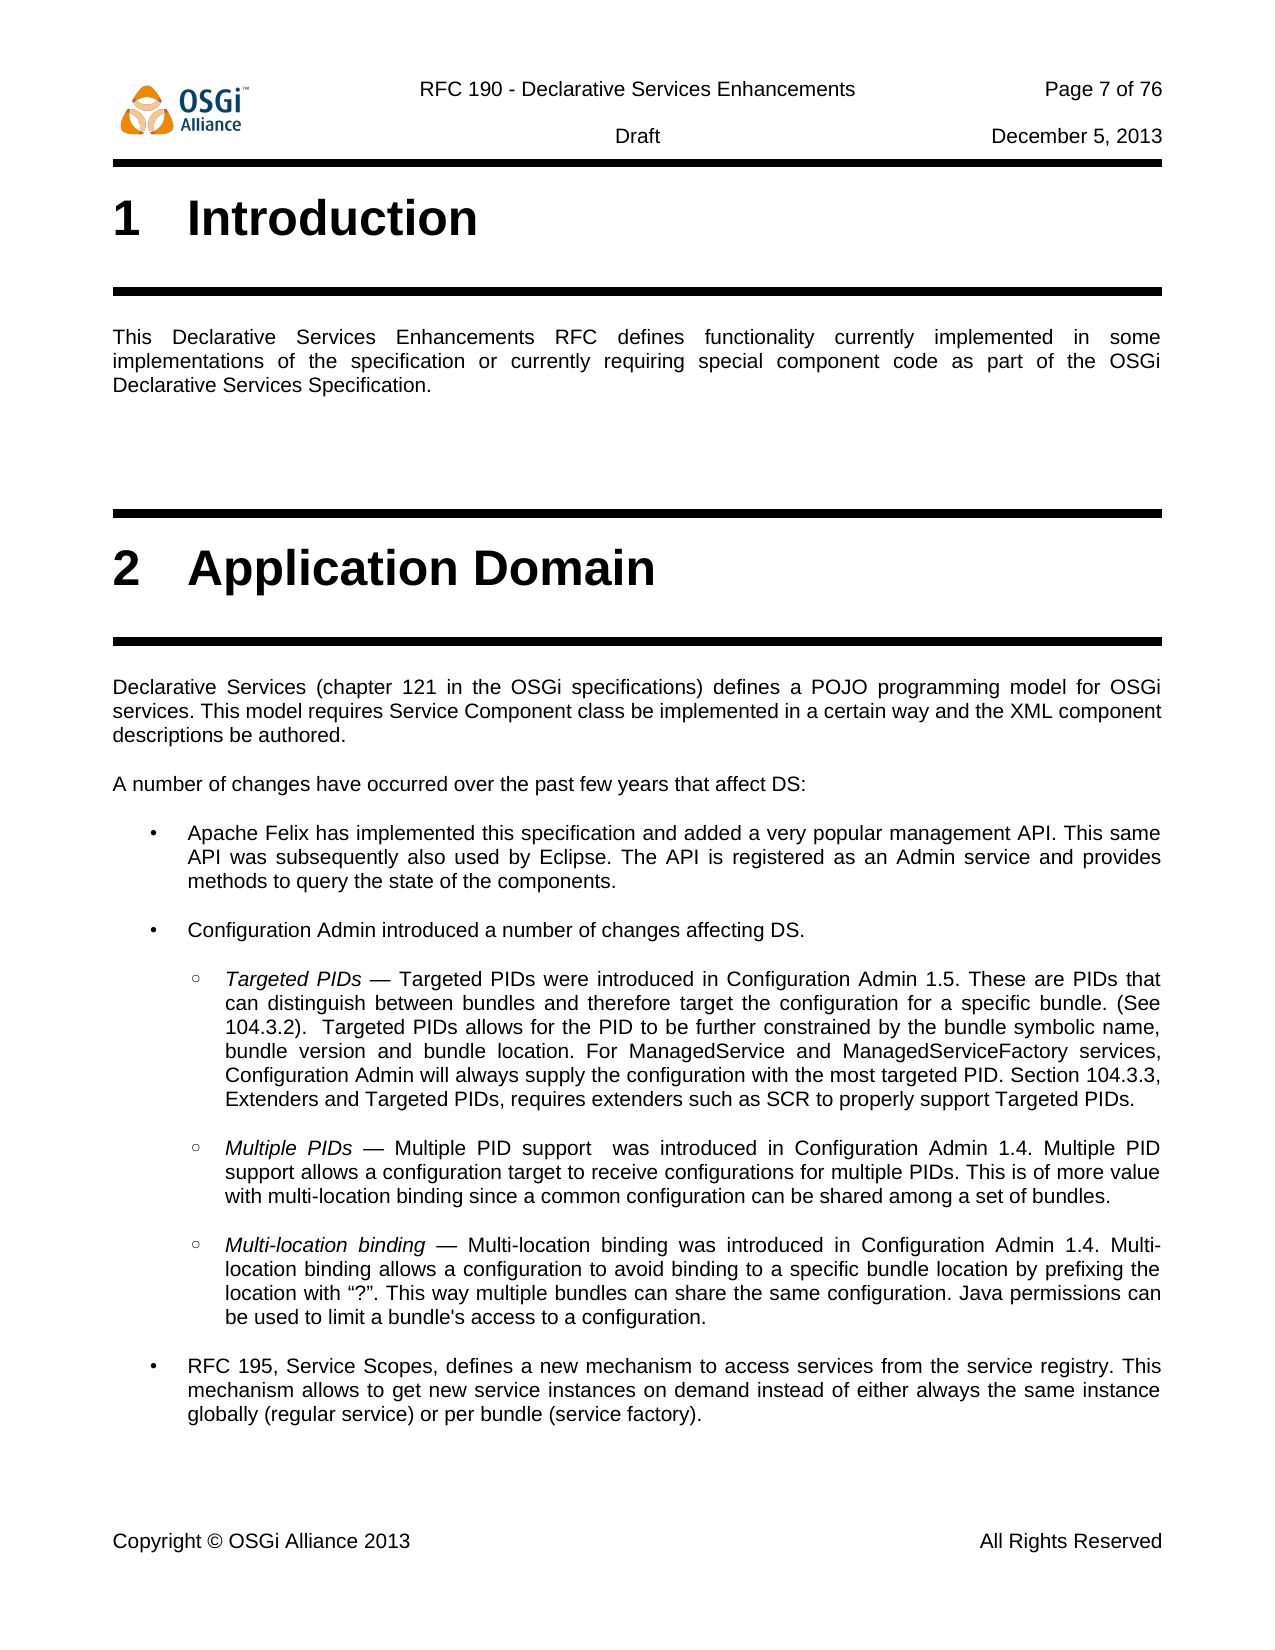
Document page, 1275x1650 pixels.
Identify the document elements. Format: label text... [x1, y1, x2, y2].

list Multiple PIDs — Multiple PID support was introduced in Configuration Admin 1.4. Multiple PID support allows a configuration target to receive configurations for multiple PIDs. This is of more value with multi-location binding since a common configuration can be shared among a set of bundles. [187, 1136, 1162, 1208]
list Targeted PIDs — Targeted PIDs were introduced in Configuration Admin 1.5. These are PIDs that can distinguish between bundles and therefore target the configuration for a specific bundle. (See 104.3.2). Targeted PIDs allows for the PID to be further constrained by the bundle symbolic name, bundle version and bundle location. For ManagedService and ManagedServiceFactory services, Configuration Admin will always supply the configuration with the most targeted PID. Section 104.3.3, Extenders and Targeted PIDs, requires extenders such as SCR to properly support Targeted PIDs. [187, 967, 1162, 1111]
list Configuration Admin introduced a number of changes affecting DS. [150, 918, 1162, 942]
list Apache Felix has implemented this specification and added a very popular management API. This same API was subsequently also used by Eclipse. The API is registered as an Admin service and provides methods to query the state of the components. [150, 821, 1162, 893]
subtitle Application Domain [112, 510, 1162, 646]
list Multi-location binding — Multi-location binding was introduced in Configuration Admin 1.4. Multi-location binding allows a configuration to avoid binding to a specific bundle location by prefixing the location with “?”. This way multiple bundles can share the same configuration. Java permissions can be used to limit a bundle's access to a configuration. [187, 1233, 1162, 1329]
text This Declarative Services Enhancements RFC defines functionality currently implemented in some implementations of the specification or currently requiring special component code as part of the OSGi Declarative Services Specification. [112, 325, 1162, 397]
text Declarative Services (chapter 121 in the OSGi specifications) defines a POJO programming model for OSGi services. This model requires Service Component class be implemented in a certain way and the XML component descriptions be authored. [112, 675, 1162, 747]
picture [113, 78, 257, 142]
text A number of changes have occurred over the past few years that affect DS: [112, 772, 1162, 796]
subtitle Introduction [112, 160, 1162, 296]
list RFC 195, Service Scopes, defines a new mechanism to access services from the service registry. This mechanism allows to get new service instances on demand instead of either always the same instance globally (regular service) or per bundle (service factory). [150, 1354, 1162, 1426]
